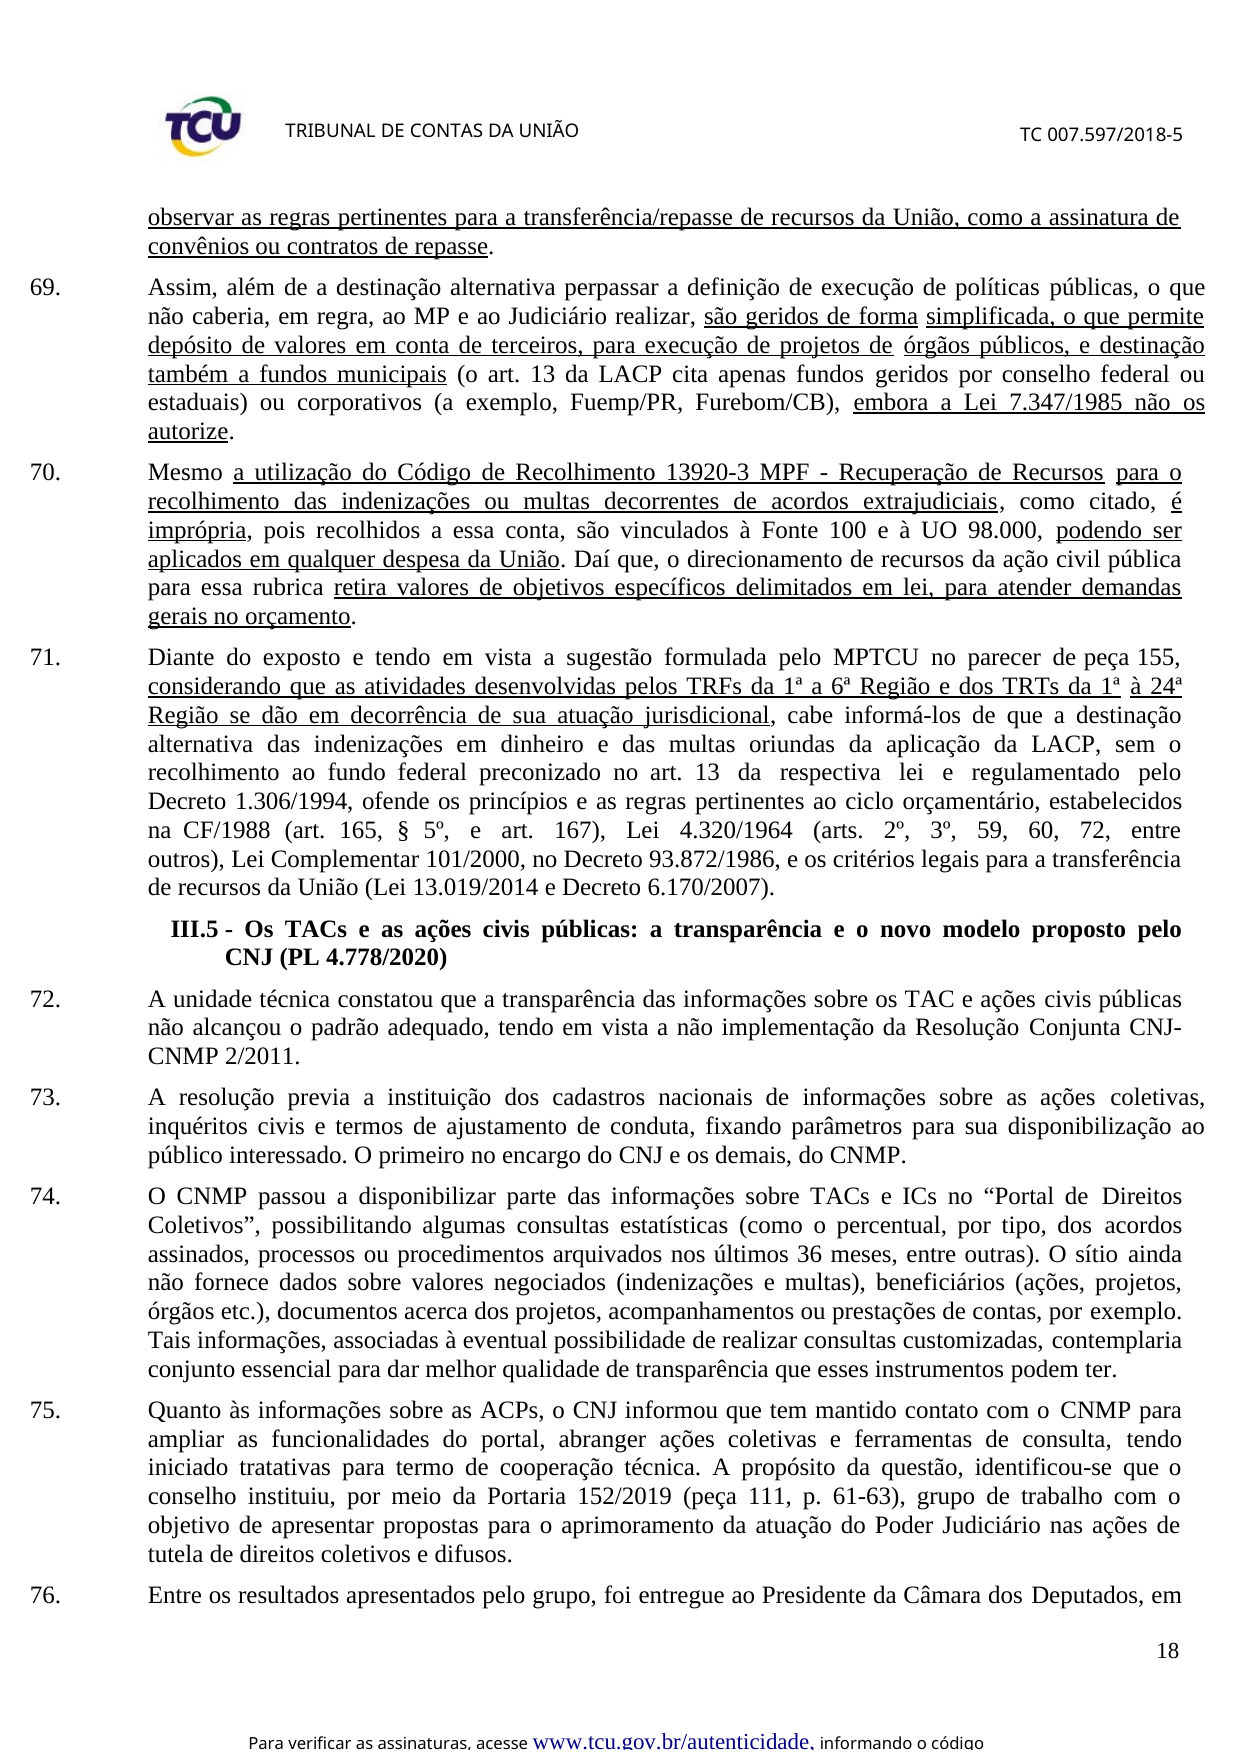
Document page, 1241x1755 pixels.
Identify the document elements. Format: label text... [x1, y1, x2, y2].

list Assim, além de a destinação alternativa perpassar a definição de execução de políticas públicas, o que não caberia, em regra, ao MP e ao Judiciário realizar, são geridos de forma simplificada, o que permite depósito de valores em conta de terceiros, para execução de projetos de órgãos públicos, e destinação também a fundos municipais (o art. 13 da LACP cita apenas fundos geridos por conselho federal ou estaduais) ou corporativos (a exemplo, Fuemp/PR, Furebom/CB), embora a Lei 7.347/1985 não os autorize. [125, 272, 1205, 445]
list A unidade técnica constatou que a transparência das informações sobre os TAC e ações civis públicas não alcançou o padrão adequado, tendo em vista a não implementação da Resolução Conjunta CNJ-CNMP 2/2011. [125, 984, 1182, 1070]
list Mesmo a utilização do Código de Recolhimento 13920-3 MPF - Recuperação de Recursos para o recolhimento das indenizações ou multas decorrentes de acordos extrajudiciais, como citado, é imprópria, pois recolhidos a essa conta, são vinculados à Fonte 100 e à UO 98.000, podendo ser aplicados em qualquer despesa da União. Daí que, o direcionamento de recursos da ação civil pública para essa rubrica retira valores de objetivos específicos delimitados em lei, para atender demandas gerais no orçamento. [125, 457, 1182, 630]
list Entre os resultados apresentados pelo grupo, foi entregue ao Presidente da Câmara dos Deputados, em [125, 1580, 1182, 1609]
list O CNMP passou a disponibilizar parte das informações sobre TACs e ICs no “Portal de Direitos Coletivos”, possibilitando algumas consultas estatísticas (como o percentual, por tipo, dos acordos assinados, processos ou procedimentos arquivados nos últimos 36 meses, entre outras). O sítio ainda não fornece dados sobre valores negociados (indenizações e multas), beneficiários (ações, projetos, órgãos etc.), documentos acerca dos projetos, acompanhamentos ou prestações de contas, por exemplo. Tais informações, associadas à eventual possibilidade de realizar consultas customizadas, contemplaria conjunto essencial para dar melhor qualidade de transparência que esses instrumentos podem ter. [125, 1181, 1182, 1382]
list Quanto às informações sobre as ACPs, o CNJ informou que tem mantido contato com o CNMP para ampliar as funcionalidades do portal, abranger ações coletivas e ferramentas de consulta, tendo iniciado tratativas para termo de cooperação técnica. A propósito da questão, identificou-se que o conselho instituiu, por meio da Portaria 152/2019 (peça 111, p. 61-63), grupo de trabalho com o objetivo de apresentar propostas para o aprimoramento da atuação do Poder Judiciário nas ações de tutela de direitos coletivos e difusos. [125, 1395, 1182, 1567]
text observar as regras pertinentes para a transferência/repasse de recursos da União, como a assinatura de convênios ou contratos de repasse. [148, 202, 1182, 260]
list A resolução previa a instituição dos cadastros nacionais de informações sobre as ações coletivas, inquéritos civis e termos de ajustamento de conduta, fixando parâmetros para sua disponibilização ao público interessado. O primeiro no encargo do CNJ e os demais, do CNMP. [125, 1082, 1205, 1169]
list Diante do exposto e tendo em vista a sugestão formulada pelo MPTCU no parecer de peça 155, considerando que as atividades desenvolvidas pelos TRFs da 1ª a 6ª Região e dos TRTs da 1ª à 24ª Região se dão em decorrência de sua atuação jurisdicional, cabe informá-los de que a destinação alternativa das indenizações em dinheiro e das multas oriundas da aplicação da LACP, sem o recolhimento ao fundo federal preconizado no art. 13 da respectiva lei e regulamentado pelo Decreto 1.306/1994, ofende os princípios e as regras pertinentes ao ciclo orçamentário, estabelecidos na CF/1988 (art. 165, § 5º, e art. 167), Lei 4.320/1964 (arts. 2º, 3º, 59, 60, 72, entre outros), Lei Complementar 101/2000, no Decreto 93.872/1986, e os critérios legais para a transferência de recursos da União (Lei 13.019/2014 e Decreto 6.170/2007). [125, 642, 1182, 901]
subtitle - Os TACs e as ações civis públicas: a transparência e o novo modelo proposto pelo CNJ (PL 4.778/2020) [170, 914, 1182, 971]
